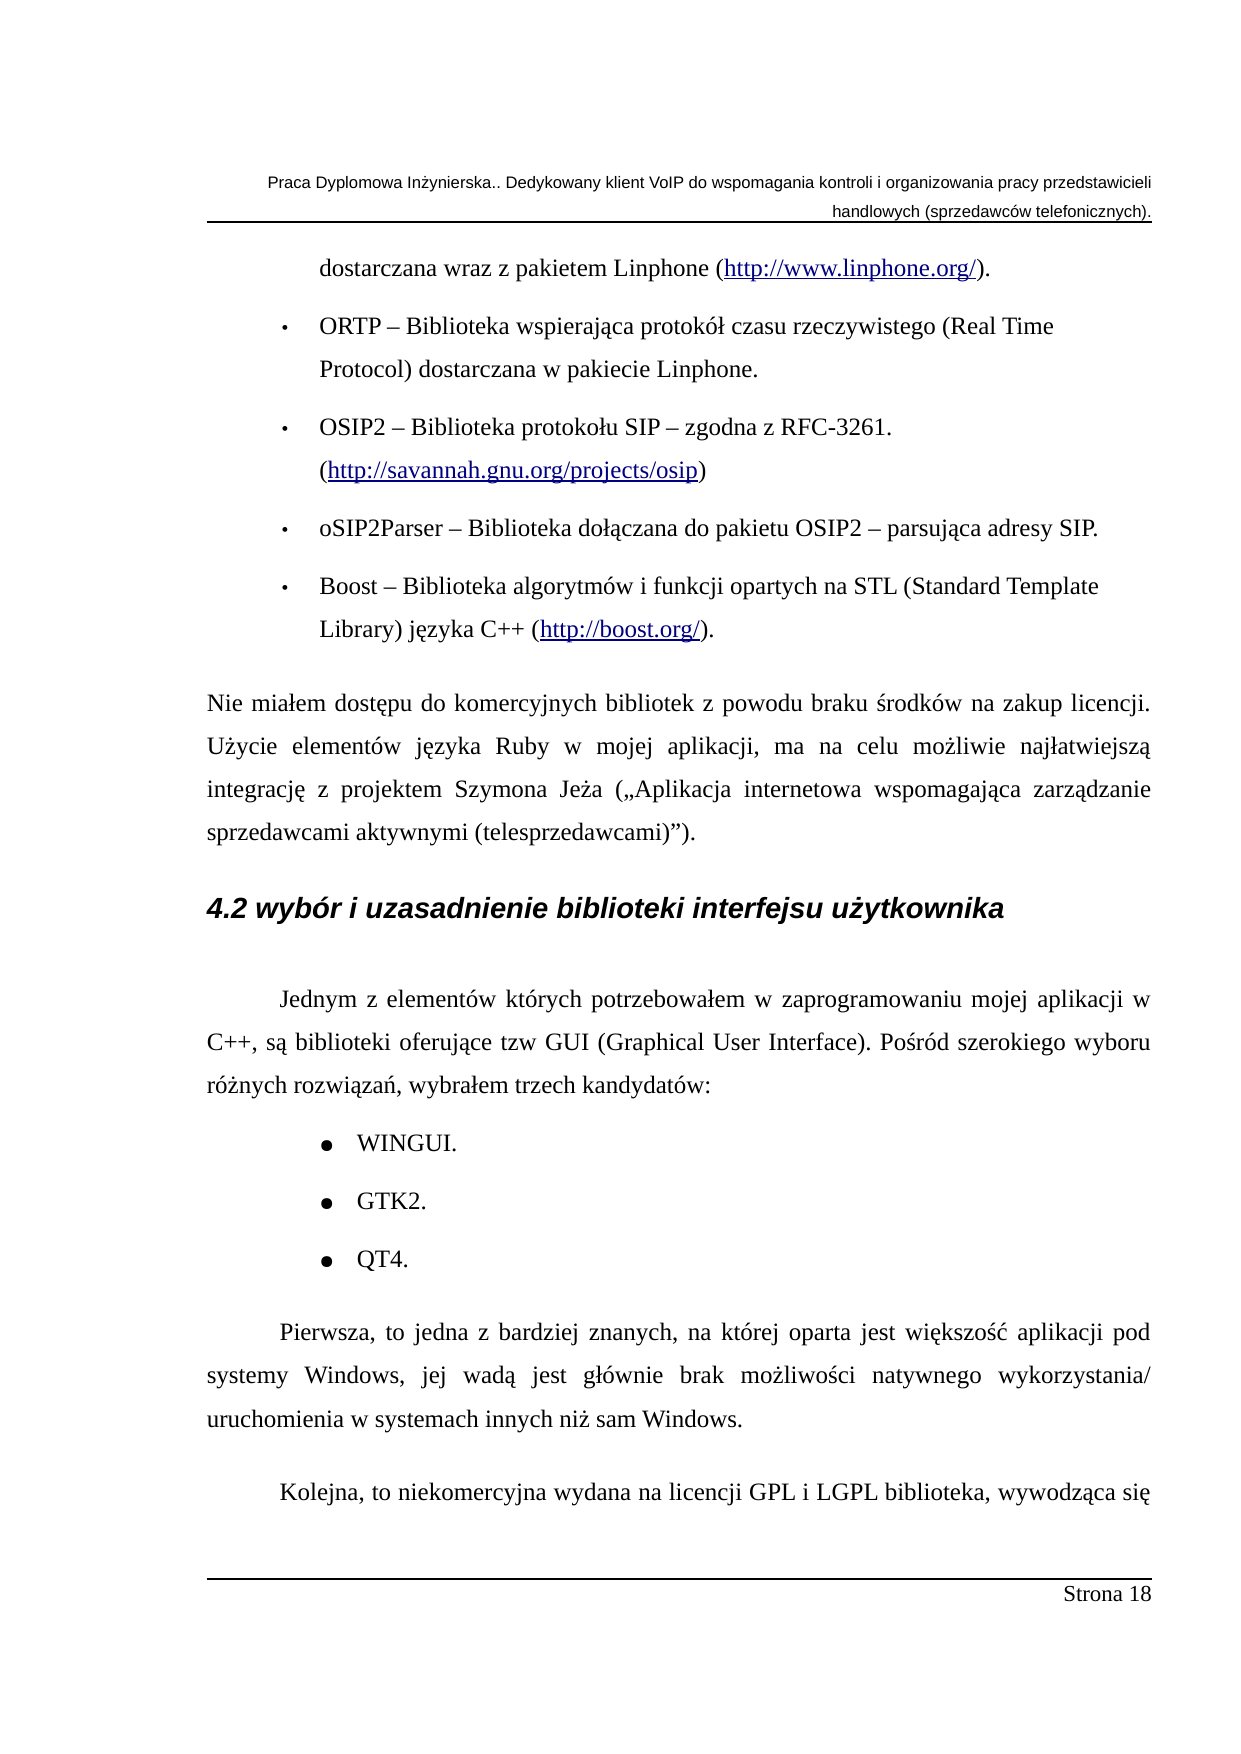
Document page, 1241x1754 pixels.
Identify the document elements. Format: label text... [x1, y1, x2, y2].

list ORTP – Biblioteka wspierająca protokół czasu rzeczywistego (Real Time Protocol) dostarczana w pakiecie Linphone. [282, 311, 1122, 383]
list Boost – Biblioteka algorytmów i funkcji opartych na STL (Standard Template Library) języka C++ (http://boost.org/). [282, 571, 1122, 643]
text Nie miałem dostępu do komercyjnych bibliotek z powodu braku środków na zakup licencji. Użycie elementów języka Ruby w mojej aplikacji, ma na celu możliwie najłatwiejszą integrację z projektem Szymona Jeża („Aplikacja internetowa wspomagająca zarządzanie sprzedawcami aktywnymi (telesprzedawcami)”). [207, 688, 1152, 846]
list QT4. [319, 1244, 1122, 1273]
subtitle 4.2 wybór i uzasadnienie biblioteki interfejsu użytkownika [207, 891, 1152, 924]
list WINGUI. [319, 1128, 1122, 1157]
text Pierwsza, to jedna z bardziej znanych, na której oparta jest większość aplikacji pod systemy Windows, jej wadą jest głównie brak możliwości natywnego wykorzystania/ uruchomienia w systemach innych niż sam Windows. [207, 1317, 1152, 1432]
list OSIP2 – Biblioteka protokołu SIP – zgodna z RFC-3261. (http://savannah.gnu.org/projects/osip) [282, 412, 1122, 484]
list GTK2. [319, 1186, 1122, 1215]
list oSIP2Parser – Biblioteka dołączana do pakietu OSIP2 – parsująca adresy SIP. [282, 513, 1122, 542]
list dostarczana wraz z pakietem Linphone (http://www.linphone.org/). [282, 253, 1122, 281]
text Jednym z elementów których potrzebowałem w zaprogramowaniu mojej aplikacji w C++, są biblioteki oferujące tzw GUI (Graphical User Interface). Pośród szerokiego wyboru różnych rozwiązań, wybrałem trzech kandydatów: [207, 984, 1152, 1099]
text Kolejna, to niekomercyjna wydana na licencji GPL i LGPL biblioteka, wywodząca się [207, 1477, 1152, 1506]
